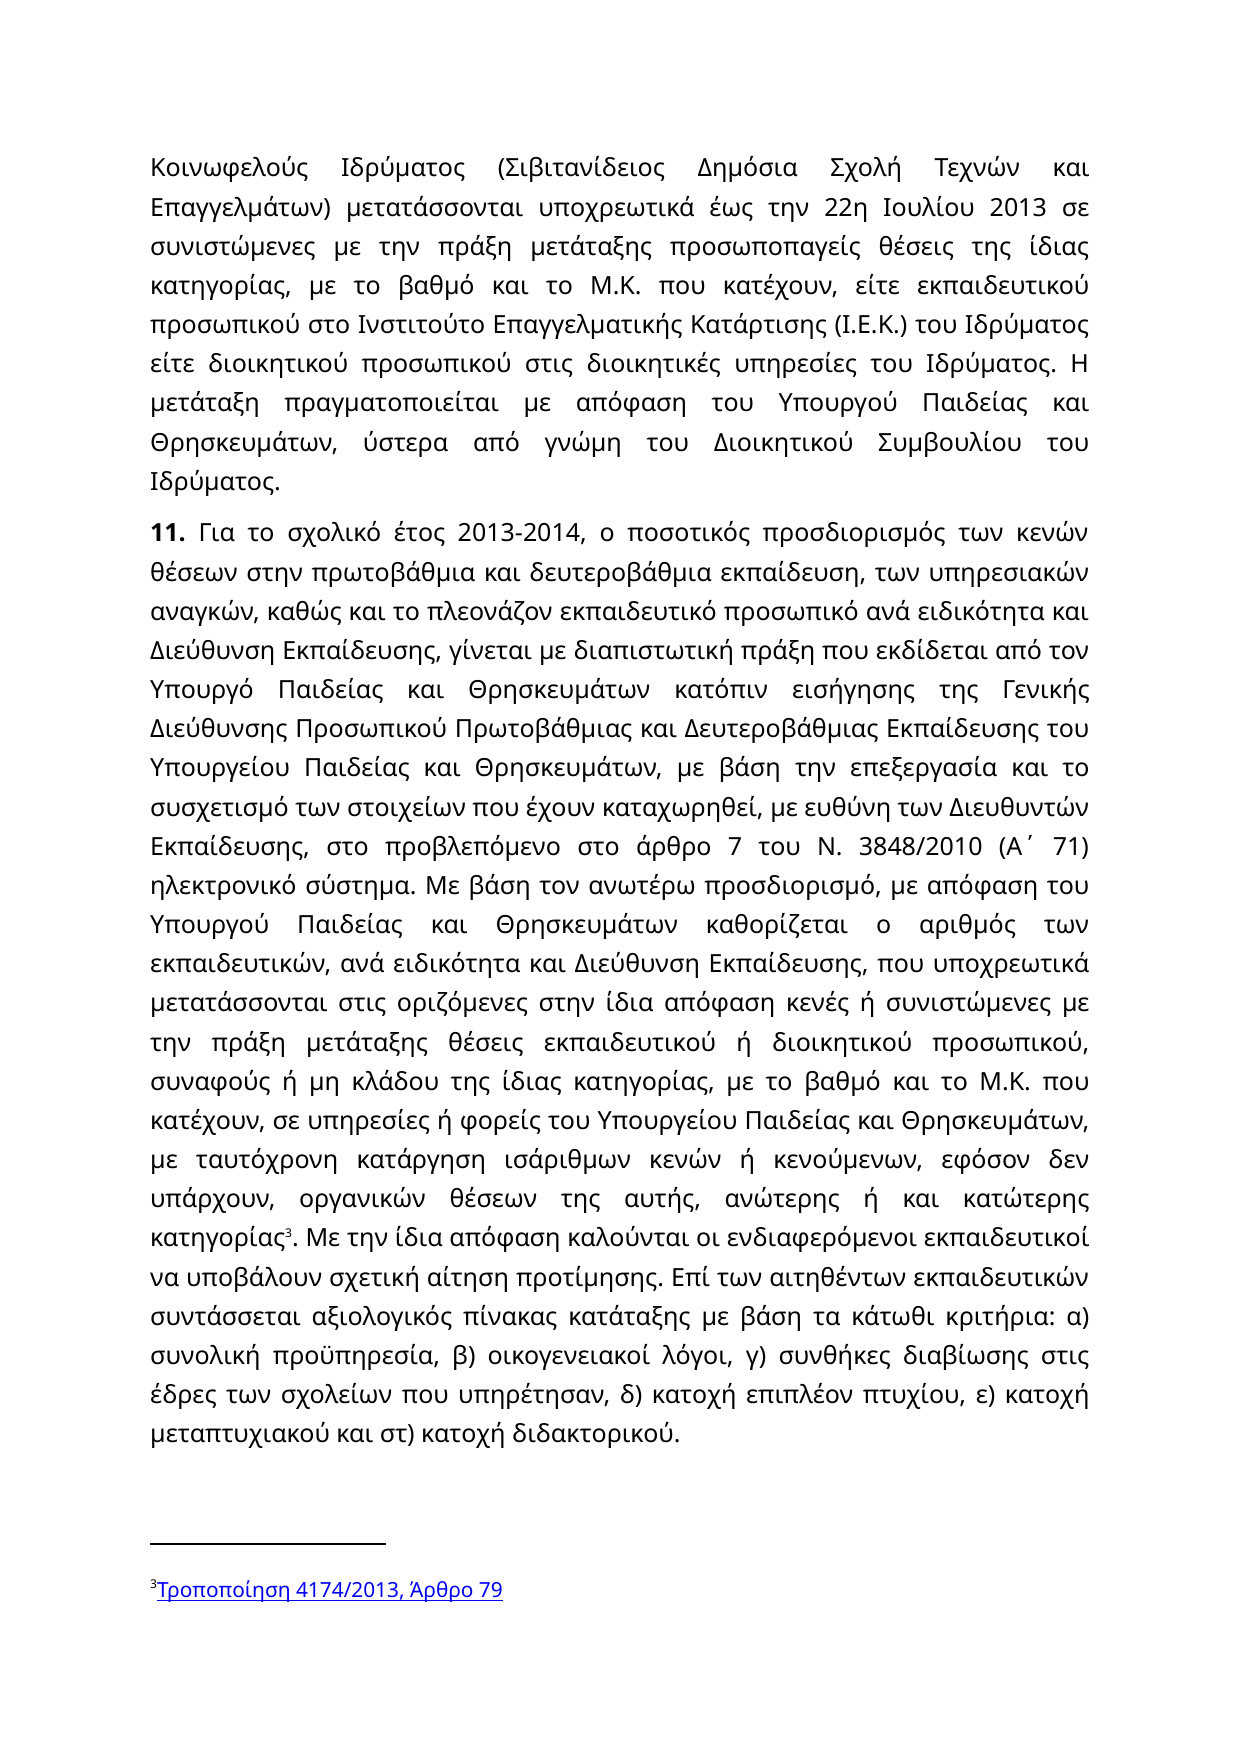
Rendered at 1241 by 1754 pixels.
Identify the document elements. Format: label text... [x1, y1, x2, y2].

text 11. Για το σχολικό έτος 2013-2014, ο ποσοτικός προσδιορισμός των κενών θέσεων στην πρωτοβάθμια και δευτεροβάθμια εκπαίδευση, των υπηρεσιακών αναγκών, καθώς και το πλεονάζον εκπαιδευτικό προσωπικό ανά ειδικότητα και Διεύθυνση Εκπαίδευσης, γίνεται με διαπιστωτική πράξη που εκδίδεται από τον Υπουργό Παιδείας και Θρησκευμάτων κατόπιν εισήγησης της Γενικής Διεύθυνσης Προσωπικού Πρωτοβάθμιας και Δευτεροβάθμιας Εκπαίδευσης του Υπουργείου Παιδείας και Θρησκευμάτων, με βάση την επεξεργασία και το συσχετισμό των στοιχείων που έχουν καταχωρηθεί, με ευθύνη των Διευθυντών Εκπαίδευσης, στο προβλεπόμενο στο άρθρο 7 του Ν. 3848/2010 (Α΄ 71) ηλεκτρονικό σύστημα. Με βάση τον ανωτέρω προσδιορισμό, με απόφαση του Υπουργού Παιδείας και Θρησκευμάτων καθορίζεται ο αριθμός των εκπαιδευτικών, ανά ειδικότητα και Διεύθυνση Εκπαίδευσης, που υποχρεωτικά μετατάσσονται στις οριζόμενες στην ίδια απόφαση κενές ή συνιστώμενες με την πράξη μετάταξης θέσεις εκπαιδευτικού ή διοικητικού προσωπικού, συναφούς ή μη κλάδου της ίδιας κατηγορίας, με το βαθμό και το Μ.Κ. που κατέχουν, σε υπηρεσίες ή φορείς του Υπουργείου Παιδείας και Θρησκευμάτων, με ταυτόχρονη κατάργηση ισάριθμων κενών ή κενούμενων, εφόσον δεν υπάρχουν, οργανικών θέσεων της αυτής, ανώτερης ή και κατώτερης κατηγορίας. Με την ίδια απόφαση καλούνται οι ενδιαφερόμενοι εκπαιδευτικοί να υποβάλουν σχετική αίτηση προτίμησης. Επί των αιτηθέντων εκπαιδευτικών συντάσσεται αξιολογικός πίνακας κατάταξης με βάση τα κάτωθι κριτήρια: α) συνολική προϋπηρεσία, β) οικογενειακοί λόγοι, γ) συνθήκες διαβίωσης στις έδρες των σχολείων που υπηρέτησαν, δ) κατοχή επιπλέον πτυχίου, ε) κατοχή μεταπτυχιακού και στ) κατοχή διδακτορικού. [150, 515, 1090, 1450]
text Τροποποίηση 4174/2013, Άρθρο 79 [150, 1576, 1090, 1604]
text Κοινωφελούς Ιδρύματος (Σιβιτανίδειος Δημόσια Σχολή Τεχνών και Επαγγελμάτων) μετατάσσονται υποχρεωτικά έως την 22η Ιουλίου 2013 σε συνιστώμενες με την πράξη μετάταξης προσωποπαγείς θέσεις της ίδιας κατηγορίας, με το βαθμό και το Μ.Κ. που κατέχουν, είτε εκπαιδευτικού προσωπικού στο Ινστιτούτο Επαγγελματικής Κατάρτισης (Ι.Ε.Κ.) του Ιδρύματος είτε διοικητικού προσωπικού στις διοικητικές υπηρεσίες του Ιδρύματος. Η μετάταξη πραγματοποιείται με απόφαση του Υπουργού Παιδείας και Θρησκευμάτων, ύστερα από γνώμη του Διοικητικού Συμβουλίου του Ιδρύματος. [150, 150, 1090, 497]
